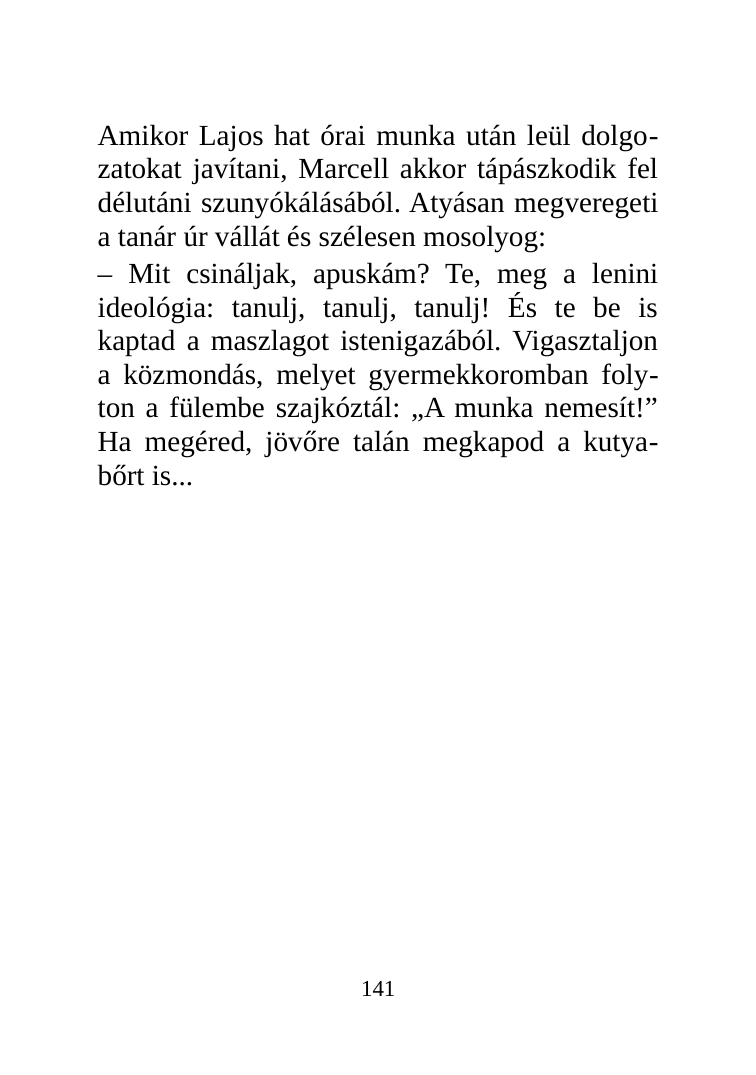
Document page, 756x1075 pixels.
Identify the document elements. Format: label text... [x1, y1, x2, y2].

text Amikor Lajos hat órai munka után leül dolgo­zatokat javítani, Marcell akkor tápászkodik fel délutáni szunyókálásából. Atyásan megveregeti a tanár úr vállát és szélesen mosolyog: [97, 118, 658, 252]
text – Mit csináljak, apuskám? Te, meg a lenini ideológia: tanulj, tanulj, tanulj! És te be is kaptad a maszlagot istenigazából. Vigasztaljon a közmondás, melyet gyermekkoromban foly­ton a fülembe szajkóztál: „A munka nemesít!” Ha megéred, jövőre talán megkapod a kutya­bőrt is... [97, 256, 658, 491]
